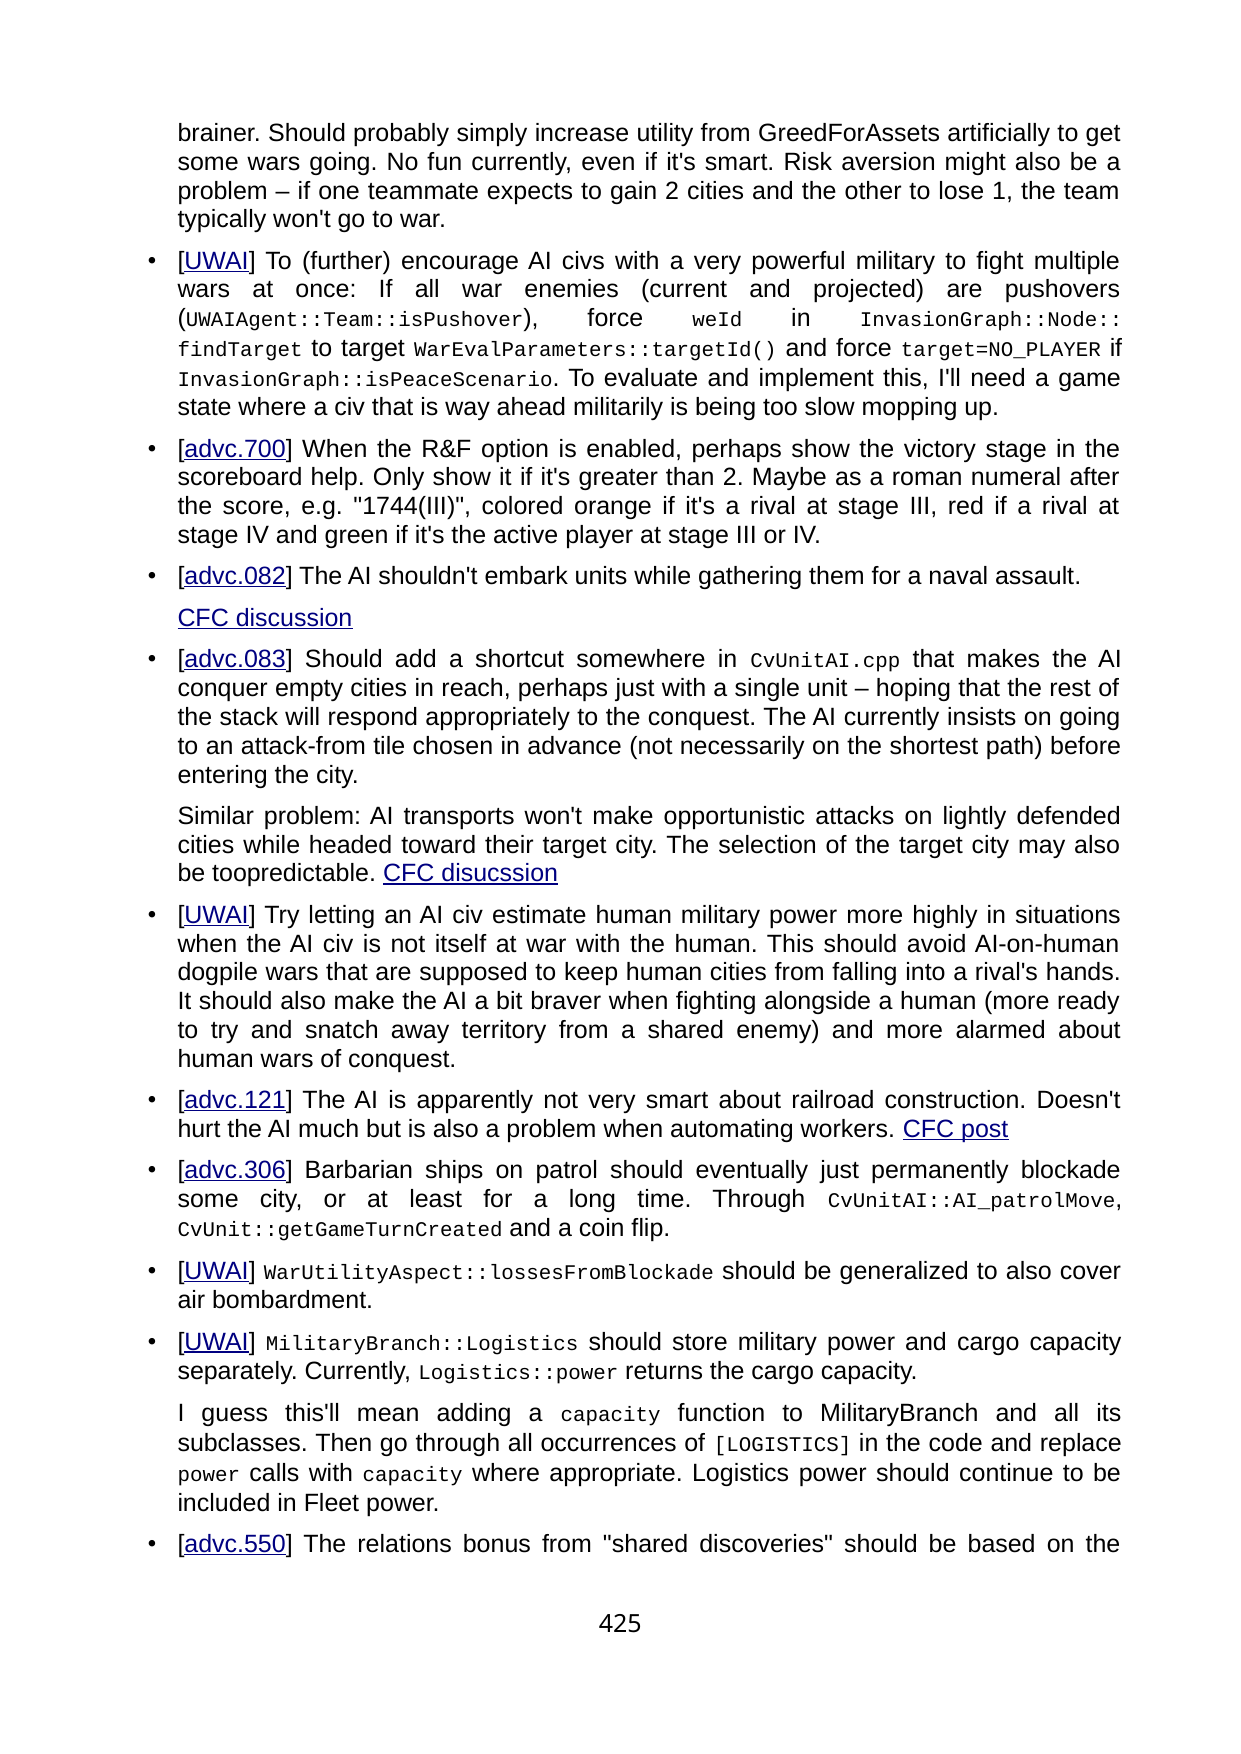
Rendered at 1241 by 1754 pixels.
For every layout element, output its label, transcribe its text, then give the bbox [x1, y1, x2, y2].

list CFC discussion [148, 602, 1122, 631]
list [UWAI] To (further) encourage AI civs with a very powerful military to fight multiple wars at once: If all war enemies (current and projected) are pushovers (UWAIAgent::Team::isPushover), force weId in InvasionGraph::Node:: findTarget to target WarEvalParameters::targetId() and force target=NO_PLAYER if InvasionGraph::isPeaceScenario. To evaluate and implement this, I'll need a game state where a civ that is way ahead militarily is being too slow mopping up. [148, 246, 1122, 421]
list [advc.700] When the R&F option is enabled, perhaps show the victory stage in the scoreboard help. Only show it if it's greater than 2. Maybe as a roman numeral after the score, e.g. "1744(III)", colored orange if it's a rival at stage III, red if a rival at stage IV and green if it's the active player at stage III or IV. [148, 433, 1122, 549]
list [advc.083] Should add a shortcut somewhere in CvUnitAI.cpp that makes the AI conquer empty cities in reach, perhaps just with a single unit – hoping that the rest of the stack will respond appropriately to the conquest. The AI currently insists on going to an attack-from tile chosen in advance (not necessarily on the shortest path) before entering the city. [148, 644, 1122, 788]
list Similar problem: AI transports won't make opportunistic attacks on lightly defended cities while headed toward their target city. The selection of the target city may also be toopredictable. CFC disucssion [148, 801, 1122, 887]
list brainer. Should probably simply increase utility from GreedForAssets artificially to get some wars going. No fun currently, even if it's smart. Risk aversion might also be a problem – if one teammate expects to gain 2 cities and the other to lose 1, the team typically won't go to war. [148, 118, 1122, 233]
list [UWAI] Try letting an AI civ estimate human military power more highly in situations when the AI civ is not itself at war with the human. This should avoid AI-on-human dogpile wars that are supposed to keep human cities from falling into a rival's hands. It should also make the AI a bit braver when fighting alongside a human (more ready to try and snatch away territory from a shared enemy) and more alarmed about human wars of conquest. [148, 900, 1122, 1072]
list [UWAI] WarUtilityAspect::lossesFromBlockade should be generalized to also cover air bombardment. [148, 1256, 1122, 1314]
list [advc.550] The relations bonus from "shared discoveries" should be based on the [148, 1529, 1122, 1558]
list [advc.121] The AI is apparently not very smart about railroad construction. Doesn't hurt the AI much but is also a problem when automating workers. CFC post [148, 1085, 1122, 1142]
list [advc.306] Barbarian ships on patrol should eventually just permanently blockade some city, or at least for a long time. Through CvUnitAI::AI_patrolMove, CvUnit::getGameTurnCreated and a coin flip. [148, 1155, 1122, 1243]
list [advc.082] The AI shouldn't embark units while gathering them for a naval assault. [148, 561, 1122, 590]
list [UWAI] MilitaryBranch::Logistics should store military power and cargo capacity separately. Currently, Logistics::power returns the cargo capacity. [148, 1327, 1122, 1386]
list I guess this'll mean adding a capacity function to MilitaryBranch and all its subclasses. Then go through all occurrences of [LOGISTICS] in the code and replace power calls with capacity where appropriate. Logistics power should continue to be included in Fleet power. [148, 1398, 1122, 1516]
